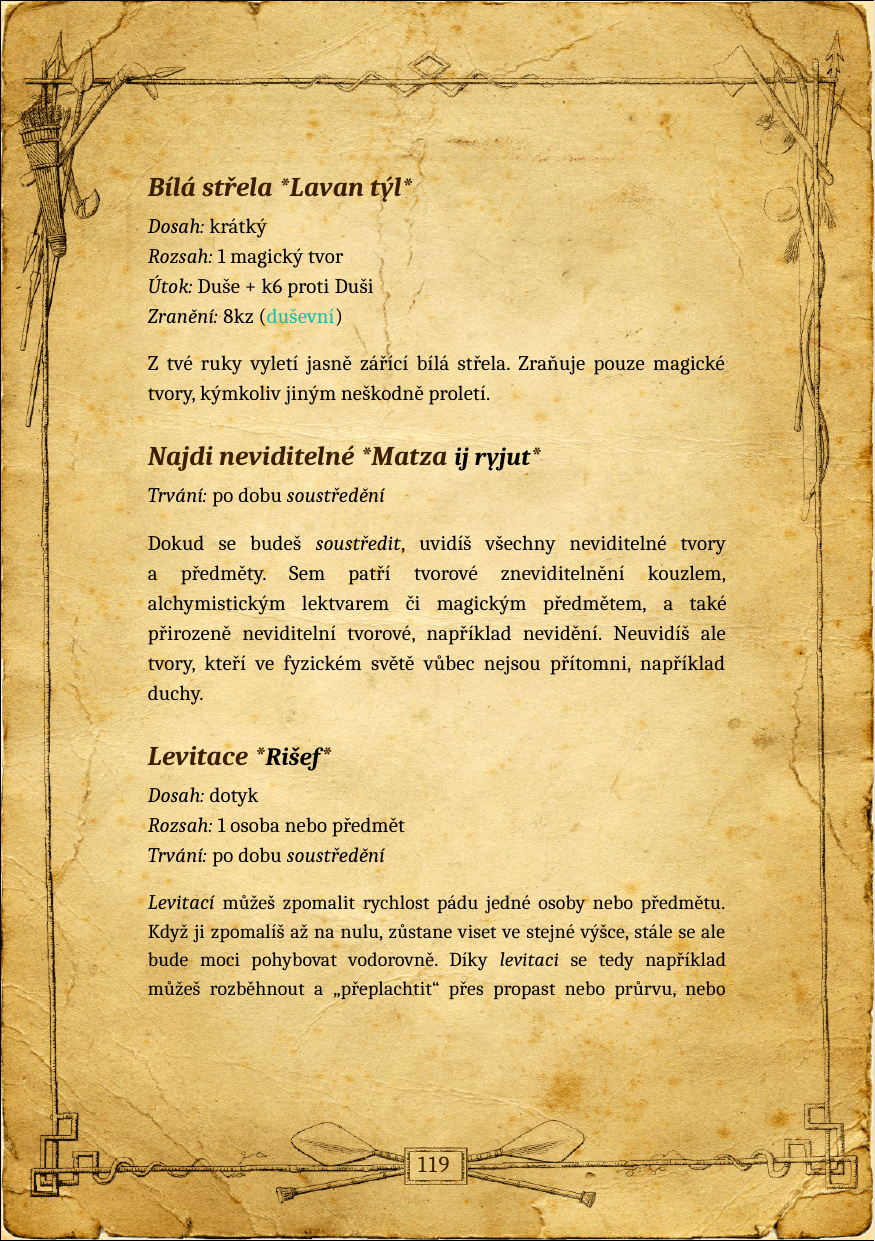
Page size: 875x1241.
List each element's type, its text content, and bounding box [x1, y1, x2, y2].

text Dokud se budeš soustředit, uvidíš všechny neviditelné tvory a⁠ předměty. Sem patří tvorové zneviditelnění kouzlem, alchymistickým lektvarem či magickým předmětem, a⁠ také přirozeně neviditelní tvorové, například nevidění. Neuvidíš ale tvory, kteří ve fyzickém světě vůbec nejsou přítomni, například duchy. [148, 532, 726, 705]
text Dosah: krátký Rozsah: 1 magický tvor Útok: Duše + k6 proti Duši Zranění: 8kz (duševní) [148, 215, 726, 328]
subtitle Bílá střela *Lavan týl* [148, 172, 726, 203]
picture [1, 1, 874, 1240]
text Dosah: dotyk Rozsah: 1 osoba nebo předmět Trvání: po dobu soustředění [148, 783, 726, 867]
subtitle Najdi neviditelné *Matza ij ryjut* [148, 441, 726, 472]
text Levitací můžeš zpomalit rychlost pádu jedné osoby nebo předmětu. Když ji zpomalíš až na nulu, zůstane viset ve stejné výšce, stále se ale bude moci pohybovat vodorovně. Díky levitaci se tedy například můžeš rozběhnout a⁠ „přeplachtit“ přes propast nebo průrvu, nebo [148, 891, 726, 1000]
text Trvání: po dobu soustředění [148, 484, 726, 508]
text Z⁠ tvé ruky vyletí jasně zářící bílá střela. Zraňuje pouze magické tvory, kýmkoliv jiným neškodně proletí. [148, 352, 726, 406]
subtitle Levitace *Rišef* [148, 741, 726, 772]
